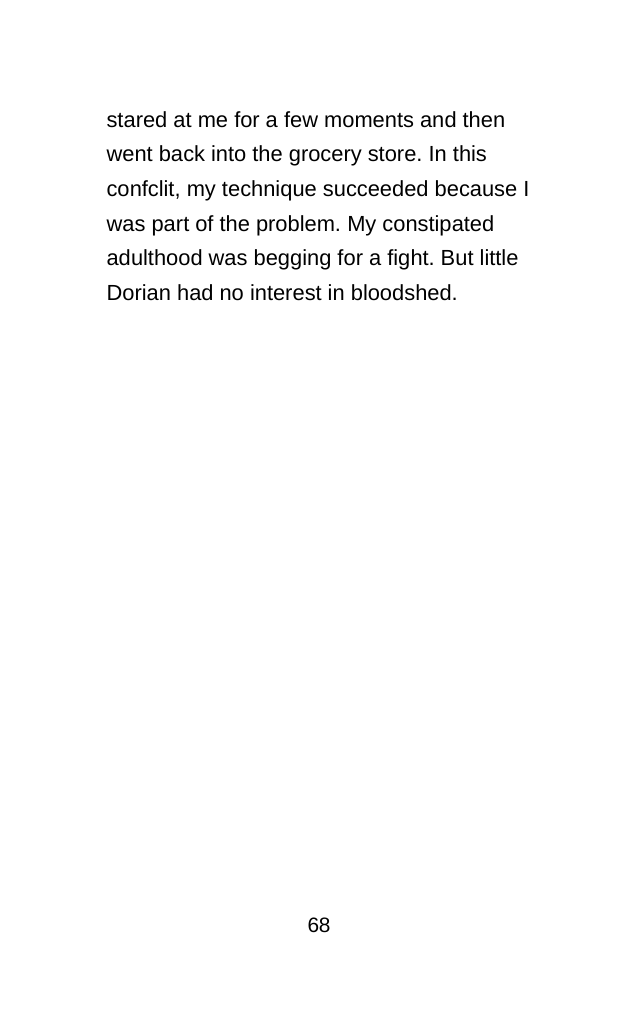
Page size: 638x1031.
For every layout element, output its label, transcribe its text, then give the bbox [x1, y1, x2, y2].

text stared at me for a few moments and then went back into the grocery store. In this confclit, my technique succeeded because I was part of the problem. My constipated adulthood was begging for a fight. But little Dorian had no interest in bloodshed. [106, 106, 531, 305]
